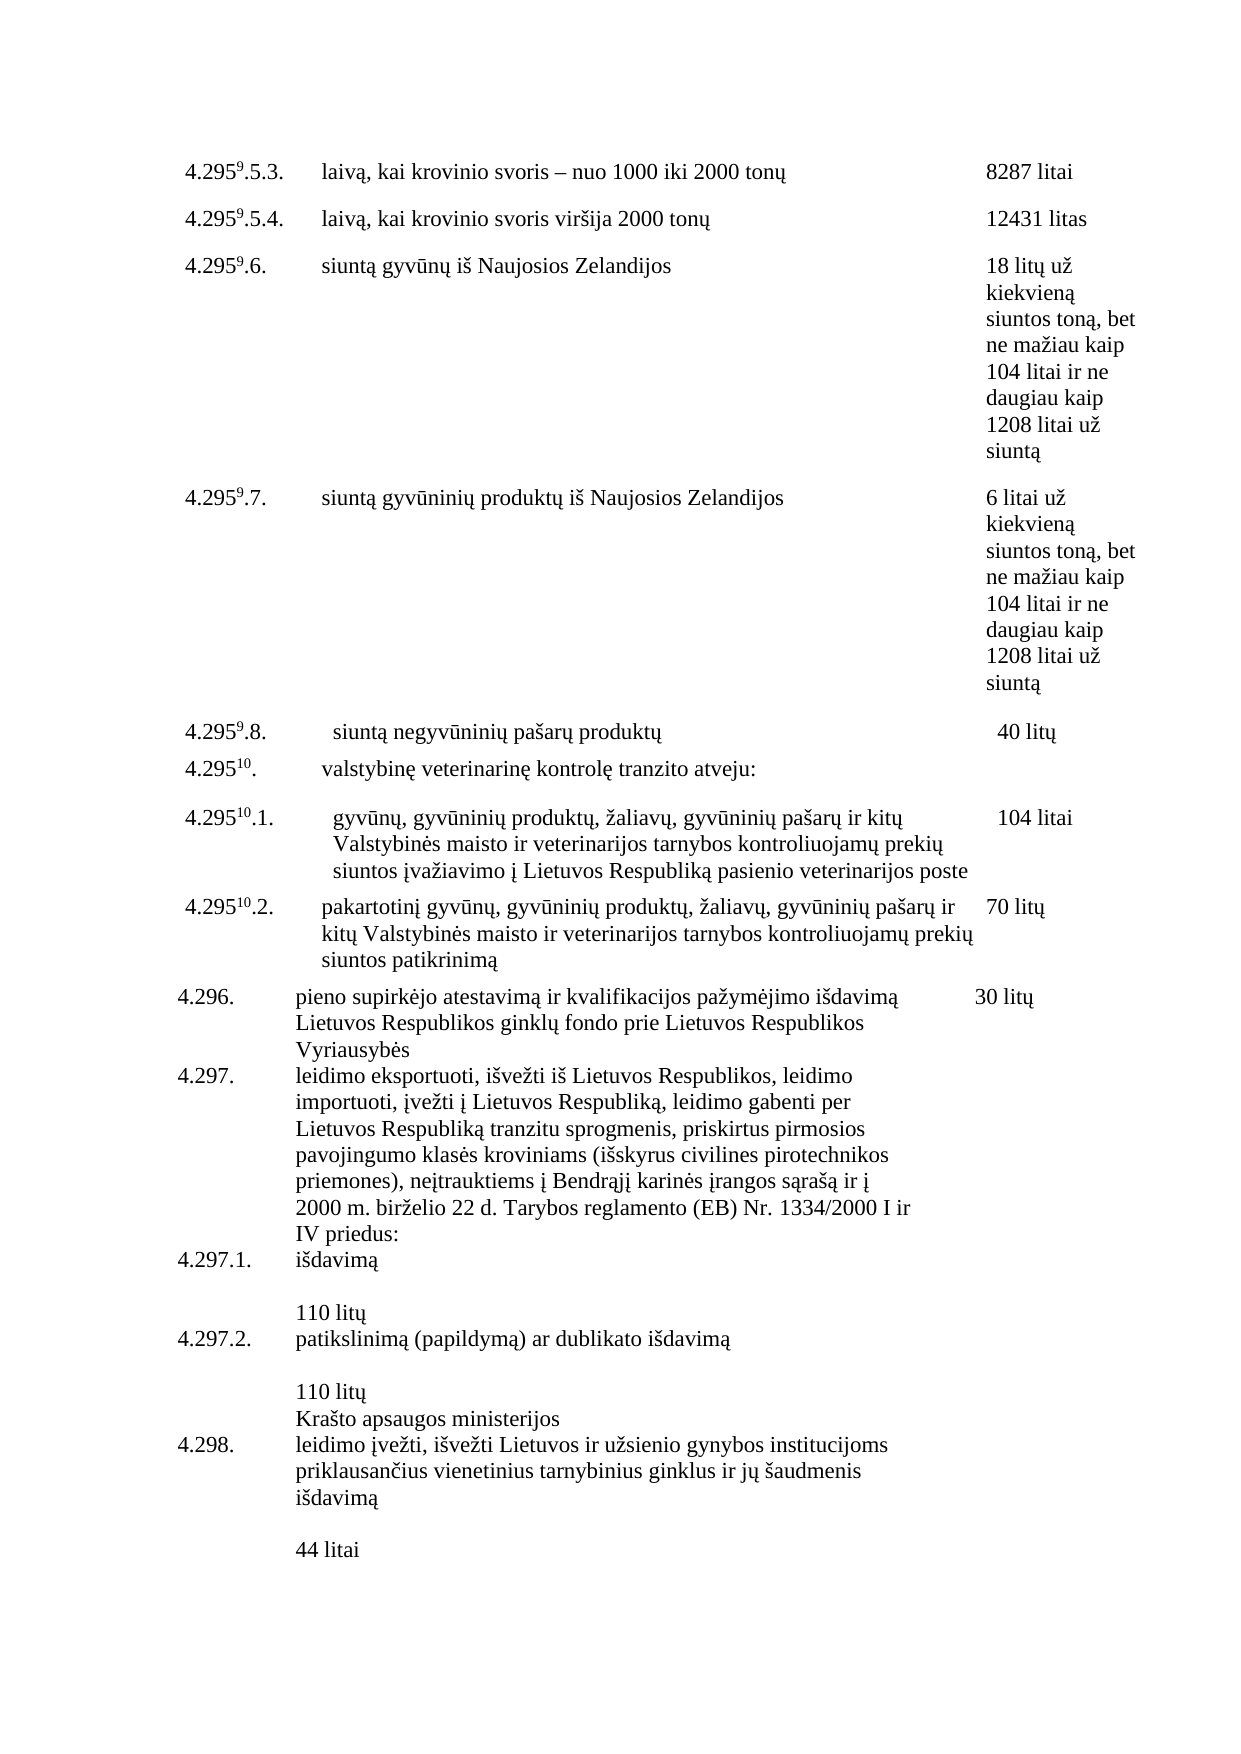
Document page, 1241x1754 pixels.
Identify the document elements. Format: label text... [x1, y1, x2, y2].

text 4.296. pieno supirkėjo atestavimą ir kvalifikacijos pažymėjimo išdavimą 30 litų [177, 983, 1122, 1009]
table_cell laivą, kai krovinio svoris – nuo 1000 iki 2000 tonų [321, 148, 986, 195]
table_cell gyvūnų, gyvūninių produktų, žaliavų, gyvūninių pašarų ir kitų Valstybinės maisto ir veterinarijos tarnybos kontroliuojamų prekių siuntos įvažiavimo į Lietuvos Respubliką pasienio veterinarijos poste [321, 791, 986, 883]
table_cell siuntą gyvūninių produktų iš Naujosios Zelandijos [321, 474, 986, 705]
table_cell 12431 litas [986, 195, 1148, 242]
table_cell 8287 litai [986, 148, 1148, 195]
table_cell 4.2959.5.4. [174, 195, 321, 242]
text 4.297. leidimo eksportuoti, išvežti iš Lietuvos Respublikos, leidimo importuoti, įvežti į Lietuvos Respubliką, leidimo gabenti per Lietuvos Respubliką tranzitu sprogmenis, priskirtus pirmosios pavojingumo klasės kroviniams (išskyrus civilines pirotechnikos priemones), neįtrauktiems į Bendrąjį karinės įrangos sąrašą ir į 2000 m. birželio 22 d. Tarybos reglamento (EB) Nr. 1334/2000 I ir IV priedus: [177, 1062, 924, 1246]
table_cell pakartotinį gyvūnų, gyvūninių produktų, žaliavų, gyvūninių pašarų ir kitų Valstybinės maisto ir veterinarijos tarnybos kontroliuojamų prekių siuntos patikrinimą [321, 883, 986, 983]
table_cell 4.29510. [174, 744, 321, 791]
table_cell siuntą gyvūnų iš Naujosios Zelandijos [321, 242, 986, 474]
table_cell 4.2959.8. [174, 705, 321, 744]
text Lietuvos Respublikos ginklų fondo prie Lietuvos Respublikos Vyriausybės [177, 1009, 945, 1062]
table_cell 4.2959.6. [174, 242, 321, 474]
text 4.297.1. išdavimą 110 litų [177, 1246, 924, 1326]
text 4.298. leidimo įvežti, išvežti Lietuvos ir užsienio gynybos institucijoms priklausančius vienetinius tarnybinius ginklus ir jų šaudmenis išdavimą 44 litai [177, 1431, 945, 1563]
text 4.297.2. patikslinimą (papildymą) ar dublikato išdavimą 110 litų [177, 1326, 945, 1404]
text Krašto apsaugos ministerijos [177, 1404, 945, 1431]
table_cell 18 litų už kiekvieną siuntos toną, bet ne mažiau kaip 104 litai ir ne daugiau kaip 1208 litai už siuntą [986, 242, 1148, 474]
table_cell laivą, kai krovinio svoris viršija 2000 tonų [321, 195, 986, 242]
table_cell 4.2959.7. [174, 474, 321, 705]
table_cell 4.29510.1. [174, 791, 321, 883]
table_cell 104 litai [986, 791, 1148, 883]
table_cell 40 litų [986, 705, 1148, 744]
table_cell 4.29510.2. [174, 883, 321, 983]
table_cell 70 litų [986, 883, 1148, 983]
table_cell 4.2959.5.3. [174, 148, 321, 195]
table_cell [986, 744, 1148, 791]
table_cell siuntą negyvūninių pašarų produktų [321, 705, 986, 744]
table_cell valstybinę veterinarinę kontrolę tranzito atveju: [321, 744, 986, 791]
table_cell 6 litai už kiekvieną siuntos toną, bet ne mažiau kaip 104 litai ir ne daugiau kaip 1208 litai už siuntą [986, 474, 1148, 705]
